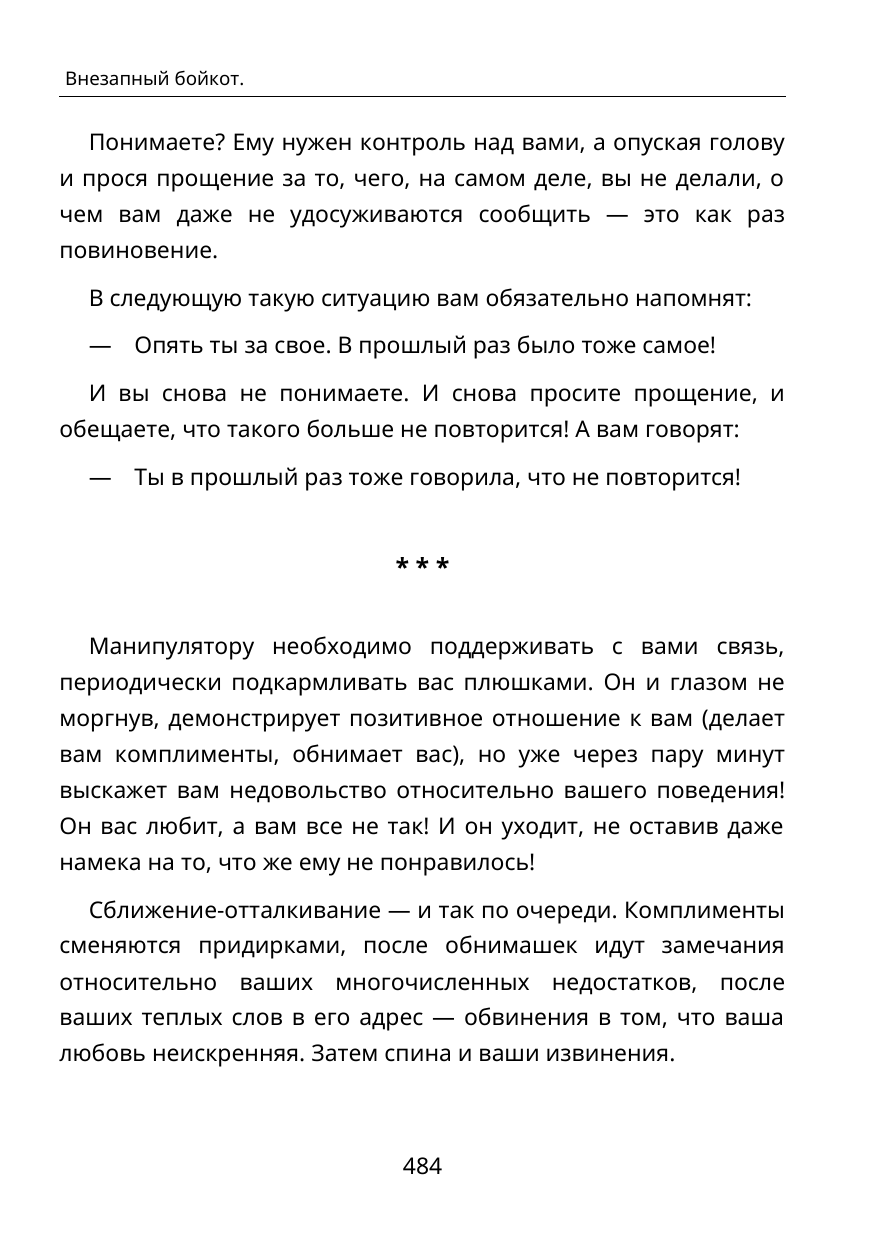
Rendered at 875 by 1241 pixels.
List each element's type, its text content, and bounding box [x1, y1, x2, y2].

list Ты в прошлый раз тоже говорила, что не повторится! [59, 461, 786, 492]
text И вы снова не понимаете. И снова просите прощение, и обещаете, что такого больше не повторится! А вам говорят: [59, 377, 786, 444]
text Манипулятору необходимо поддерживать с вами связь, периодически подкармливать вас плюшками. Он и глазом не моргнув, демонстрирует позитивное отношение к вам (делает вам комплименты, обнимает вас), но уже через пару минут выскажет вам недовольство относительно вашего поведения! Он вас любит, а вам все не так! И он уходит, не оставив даже намека на то, что же ему не понравилось! [59, 630, 786, 877]
list Опять ты за свое. В прошлый раз было тоже самое! [59, 329, 786, 361]
text Сближение-отталкивание — и так по очереди. Комплименты сменяются придирками, после обнимашек идут замечания относительно ваших многочисленных недостатков, после ваших теплых слов в его адрес — обвинения в том, что ваша любовь неискренняя. Затем спина и ваши извинения. [59, 893, 786, 1068]
text В следующую такую ситуацию вам обязательно напомнят: [59, 282, 786, 313]
text Понимаете? Ему нужен контроль над вами, а опуская голову и прося прощение за то, чего, на самом деле, вы не делали, о чем вам даже не удосуживаются сообщить — это как раз повиновение. [59, 126, 786, 265]
subtitle * * * [59, 550, 786, 584]
